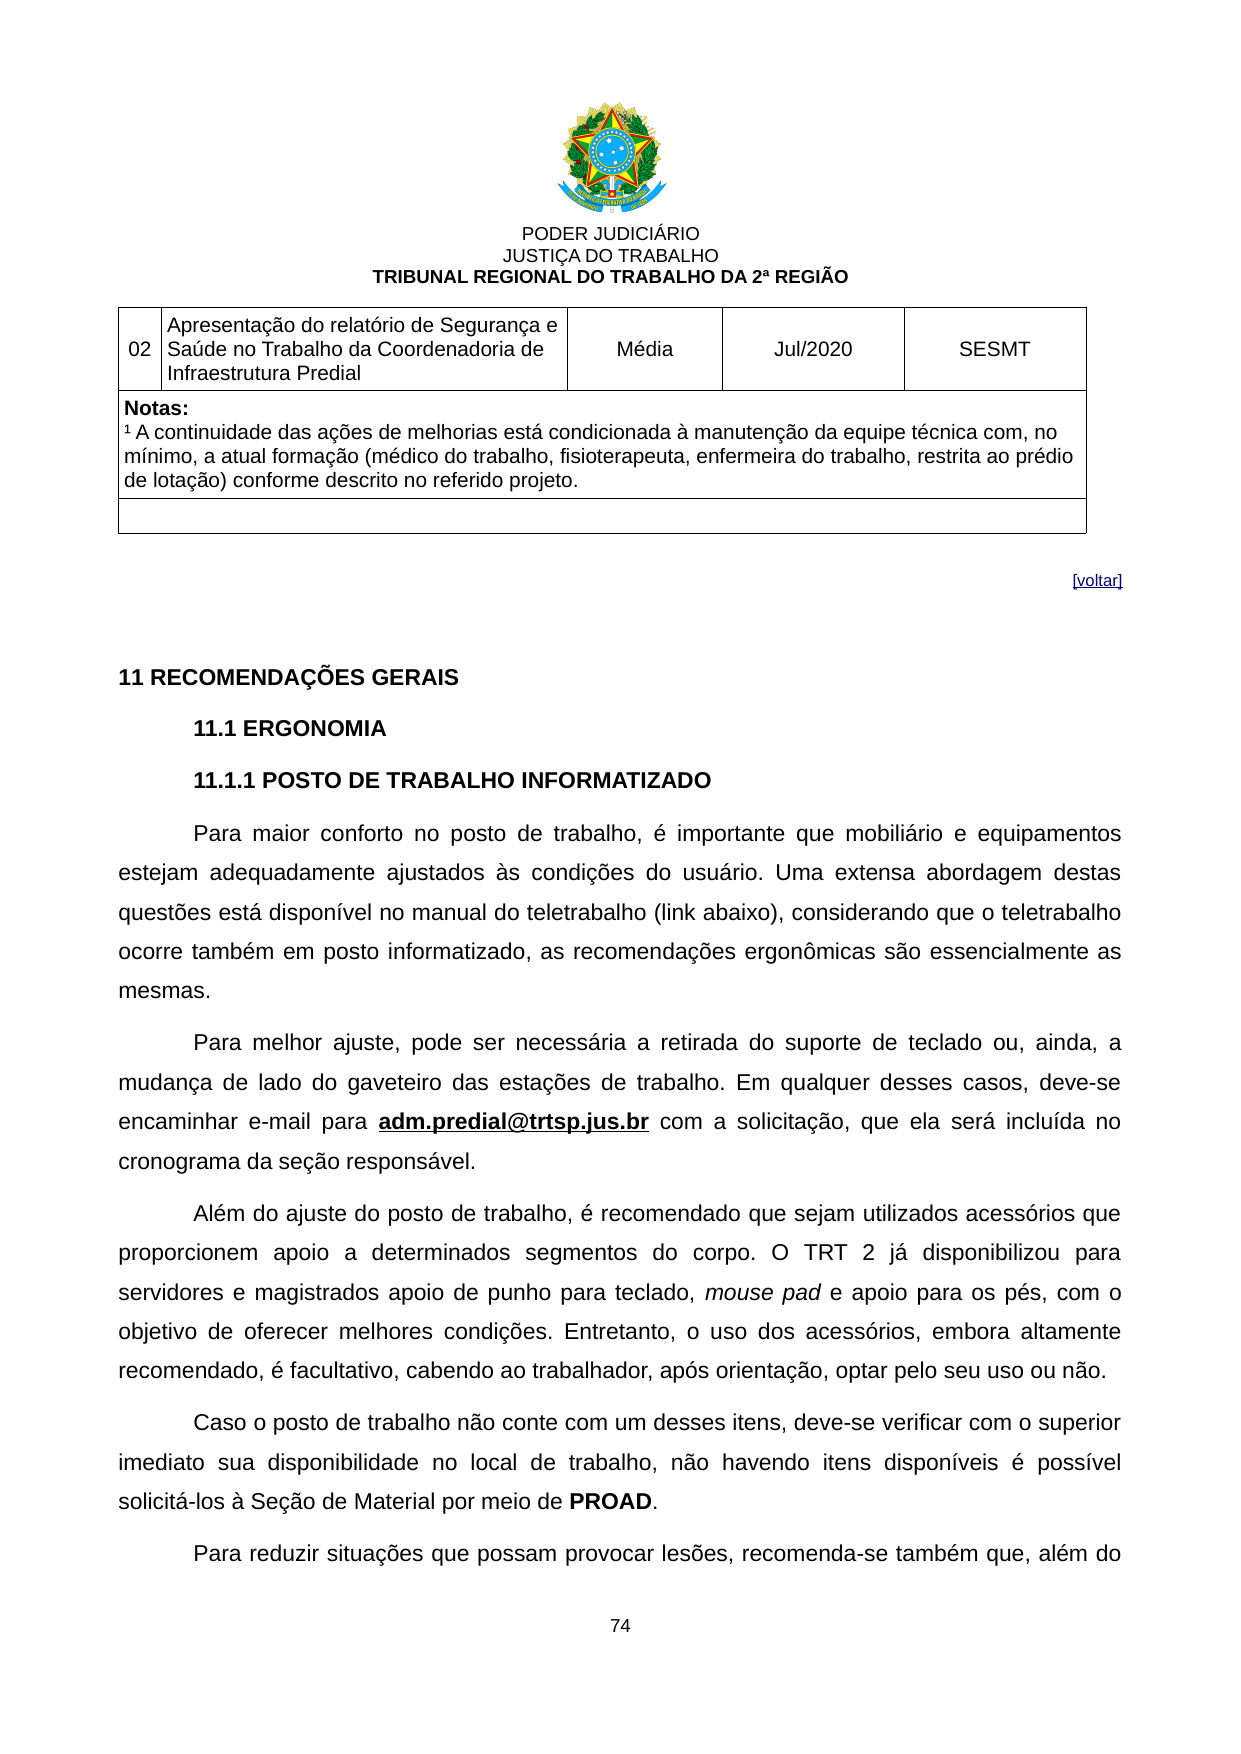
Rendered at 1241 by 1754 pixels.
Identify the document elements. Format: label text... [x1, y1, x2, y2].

table_cell Jul/2020 [723, 308, 904, 390]
table_cell Notas: ¹ A continuidade das ações de melhorias está condicionada à manutenção da equipe técnica com, no mínimo, a atual formação (médico do trabalho, fisioterapeuta, enfermeira do trabalho, restrita ao prédio de lotação) conforme descrito no referido projeto. [119, 391, 1086, 497]
text Para reduzir situações que possam provocar lesões, recomenda-se também que, além do [118, 1540, 1122, 1567]
table_cell Apresentação do relatório de Segurança e Saúde no Trabalho da Coordenadoria de Infraestrutura Predial [162, 308, 567, 390]
text Além do ajuste do posto de trabalho, é recomendado que sejam utilizados acessórios que proporcionem apoio a determinados segmentos do corpo. O TRT 2 já disponibilizou para servidores e magistrados apoio de punho para teclado, mouse pad e apoio para os pés, com o objetivo de oferecer melhores condições. Entretanto, o uso dos acessórios, embora altamente recomendado, é facultativo, cabendo ao trabalhador, após orientação, optar pelo seu uso ou não. [118, 1199, 1122, 1384]
table_cell [119, 499, 1086, 533]
text Para maior conforto no posto de trabalho, é importante que mobiliário e equipamentos estejam adequadamente ajustados às condições do usuário. Uma extensa abordagem destas questões está disponível no manual do teletrabalho (link abaixo), considerando que o teletrabalho ocorre também em posto informatizado, as recomendações ergonômicas são essencialmente as mesmas. [118, 819, 1122, 1004]
text Caso o posto de trabalho não conte com um desses itens, deve-se verificar com o superior imediato sua disponibilidade no local de trabalho, não havendo itens disponíveis é possível solicitá-los à Seção de Material por meio de PROAD. [118, 1409, 1122, 1515]
subtitle 11 RECOMENDAÇÕES GERAIS [118, 664, 1122, 690]
text [voltar] [118, 571, 1122, 590]
subtitle 11.1 ERGONOMIA [118, 715, 1122, 741]
table_cell 02 [119, 308, 161, 390]
table_cell Média [568, 308, 722, 390]
text Para melhor ajuste, pode ser necessária a retirada do suporte de teclado ou, ainda, a mudança de lado do gaveteiro das estações de trabalho. Em qualquer desses casos, deve-se encaminhar e-mail para adm.predial@trtsp.jus.br com a solicitação, que ela será incluída no cronograma da seção responsável. [118, 1029, 1122, 1174]
text 11.1.1 POSTO DE TRABALHO INFORMATIZADO [118, 767, 1122, 793]
table_cell SESMT [905, 308, 1086, 390]
